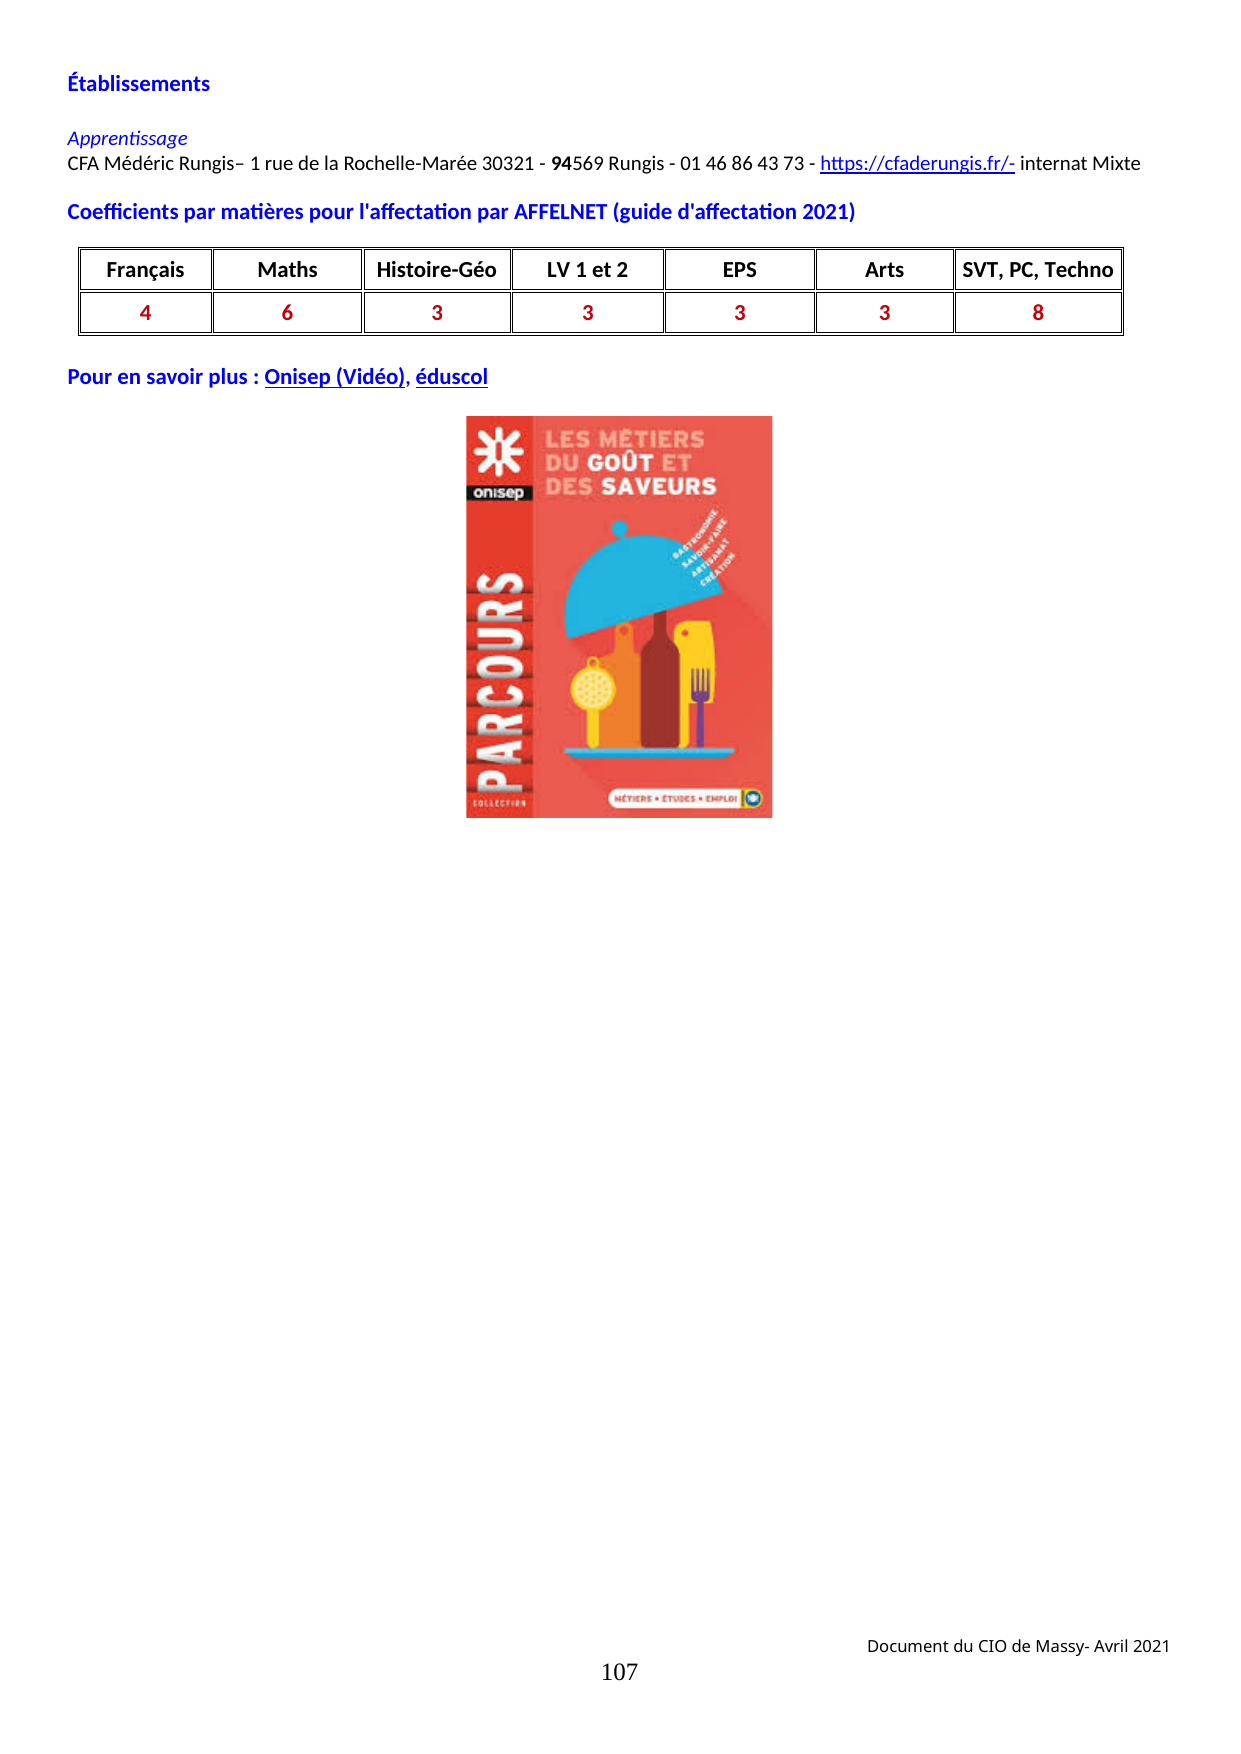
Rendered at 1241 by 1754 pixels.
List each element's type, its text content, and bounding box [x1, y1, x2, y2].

table_header Français [81, 250, 211, 289]
table_cell 3 [365, 293, 510, 332]
table_cell 8 [956, 293, 1121, 332]
table_cell 4 [81, 293, 211, 332]
table_cell 3 [817, 293, 953, 332]
table_cell 6 [214, 293, 361, 332]
picture [466, 416, 773, 818]
subtitle Coefficients par matières pour l'affectation par AFFELNET (guide d'affectation 2021) [67, 201, 1171, 224]
subtitle Établissements [67, 69, 1171, 97]
table_header LV 1 et 2 [513, 250, 663, 289]
table_header Arts [817, 250, 953, 289]
table_header Maths [214, 250, 361, 289]
table_header Histoire-Géo [365, 250, 510, 289]
subtitle Pour en savoir plus : Onisep (Vidéo), éduscol [67, 362, 1171, 391]
table_header SVT, PC, Techno [956, 250, 1121, 289]
subtitle Apprentissage [67, 125, 1171, 151]
table_cell 3 [666, 293, 814, 332]
table_cell 3 [513, 293, 663, 332]
table_header EPS [666, 250, 814, 289]
text CFA Médéric Rungis– 1 rue de la Rochelle-Marée 30321 - 94569 Rungis - 01 46 86 43 73 - https://cfaderungis.fr/- internat Mixte [67, 151, 1171, 176]
